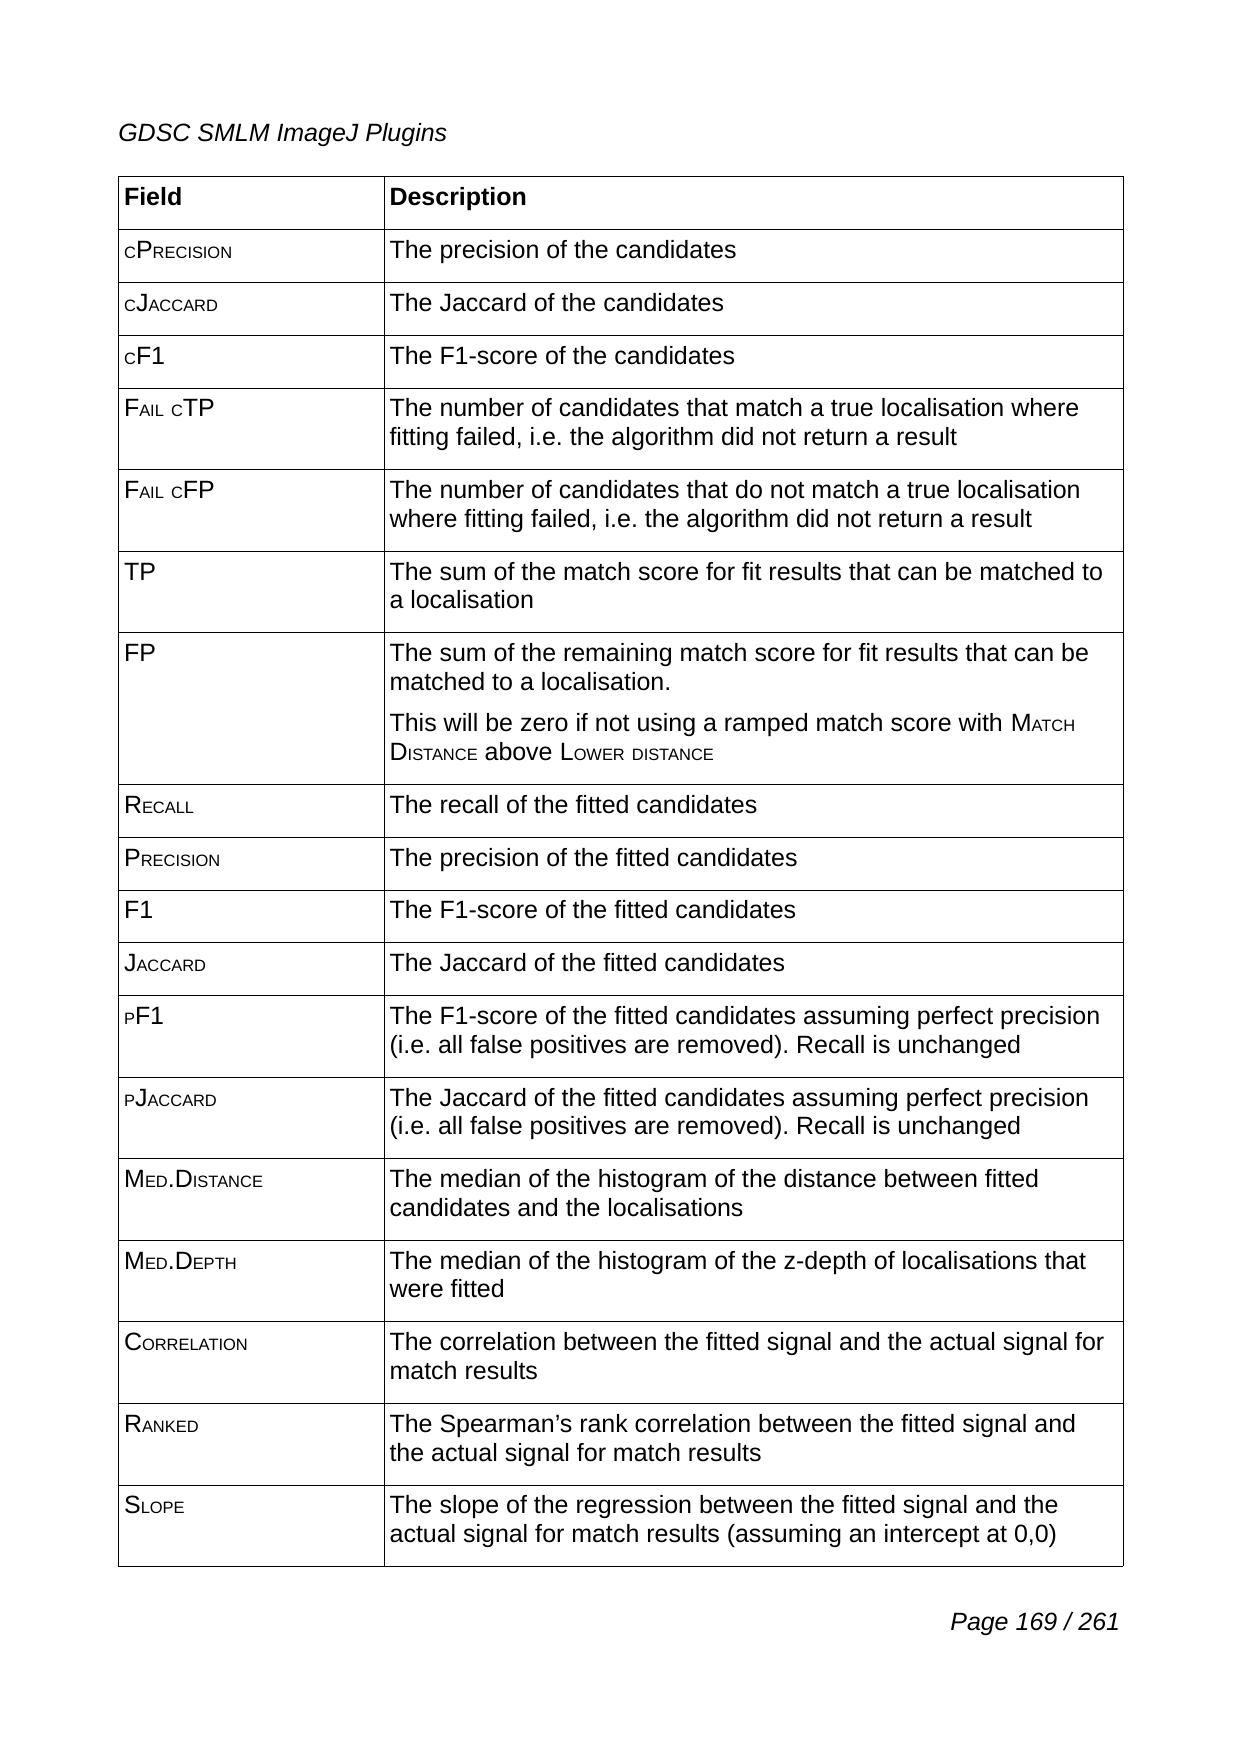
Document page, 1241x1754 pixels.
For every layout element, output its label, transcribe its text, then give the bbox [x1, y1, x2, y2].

table_cell Precision [119, 838, 384, 889]
table_cell The number of candidates that match a true localisation where fitting failed, i.e. the algorithm did not return a result [385, 389, 1123, 469]
table_cell The sum of the match score for fit results that can be matched to a localisation [385, 552, 1123, 632]
table_cell The correlation between the fitted signal and the actual signal for match results [385, 1322, 1123, 1403]
table_cell The F1-score of the fitted candidates assuming perfect precision (i.e. all false positives are removed). Recall is unchanged [385, 996, 1123, 1077]
table_cell Correlation [119, 1322, 384, 1403]
table_cell FP [119, 633, 384, 784]
table_cell cJaccard [119, 283, 384, 335]
table_cell The slope of the regression between the fitted signal and the actual signal for match results (assuming an intercept at 0,0) [385, 1486, 1123, 1566]
table_cell Fail cTP [119, 389, 384, 469]
table_cell TP [119, 552, 384, 632]
table_cell cPrecision [119, 230, 384, 282]
table_cell Ranked [119, 1404, 384, 1484]
table_cell The F1-score of the fitted candidates [385, 891, 1123, 942]
table_cell The Jaccard of the fitted candidates assuming perfect precision (i.e. all false positives are removed). Recall is unchanged [385, 1078, 1123, 1158]
table_cell cF1 [119, 336, 384, 388]
table_cell The recall of the fitted candidates [385, 785, 1123, 837]
table_cell The precision of the fitted candidates [385, 838, 1123, 889]
table_cell The Spearman’s rank correlation between the fitted signal and the actual signal for match results [385, 1404, 1123, 1484]
table_cell The median of the histogram of the z-depth of localisations that were fitted [385, 1241, 1123, 1321]
table_cell Recall [119, 785, 384, 837]
table_cell pJaccard [119, 1078, 384, 1158]
table_cell The number of candidates that do not match a true localisation where fitting failed, i.e. the algorithm did not return a result [385, 470, 1123, 551]
table_cell Med.Distance [119, 1159, 384, 1240]
table_header Field [119, 177, 384, 229]
table_cell pF1 [119, 996, 384, 1077]
table_cell Slope [119, 1486, 384, 1566]
table_cell The sum of the remaining match score for fit results that can be matched to a localisation. This will be zero if not using a ramped match score with Match Distance above Lower distance [385, 633, 1123, 784]
table_cell Jaccard [119, 943, 384, 995]
table_header Description [385, 177, 1123, 229]
table_cell The Jaccard of the candidates [385, 283, 1123, 335]
table_cell F1 [119, 891, 384, 942]
table_cell The F1-score of the candidates [385, 336, 1123, 388]
table_cell The median of the histogram of the distance between fitted candidates and the localisations [385, 1159, 1123, 1240]
table_cell The Jaccard of the fitted candidates [385, 943, 1123, 995]
table_cell Fail cFP [119, 470, 384, 551]
table_cell Med.Depth [119, 1241, 384, 1321]
table_cell The precision of the candidates [385, 230, 1123, 282]
